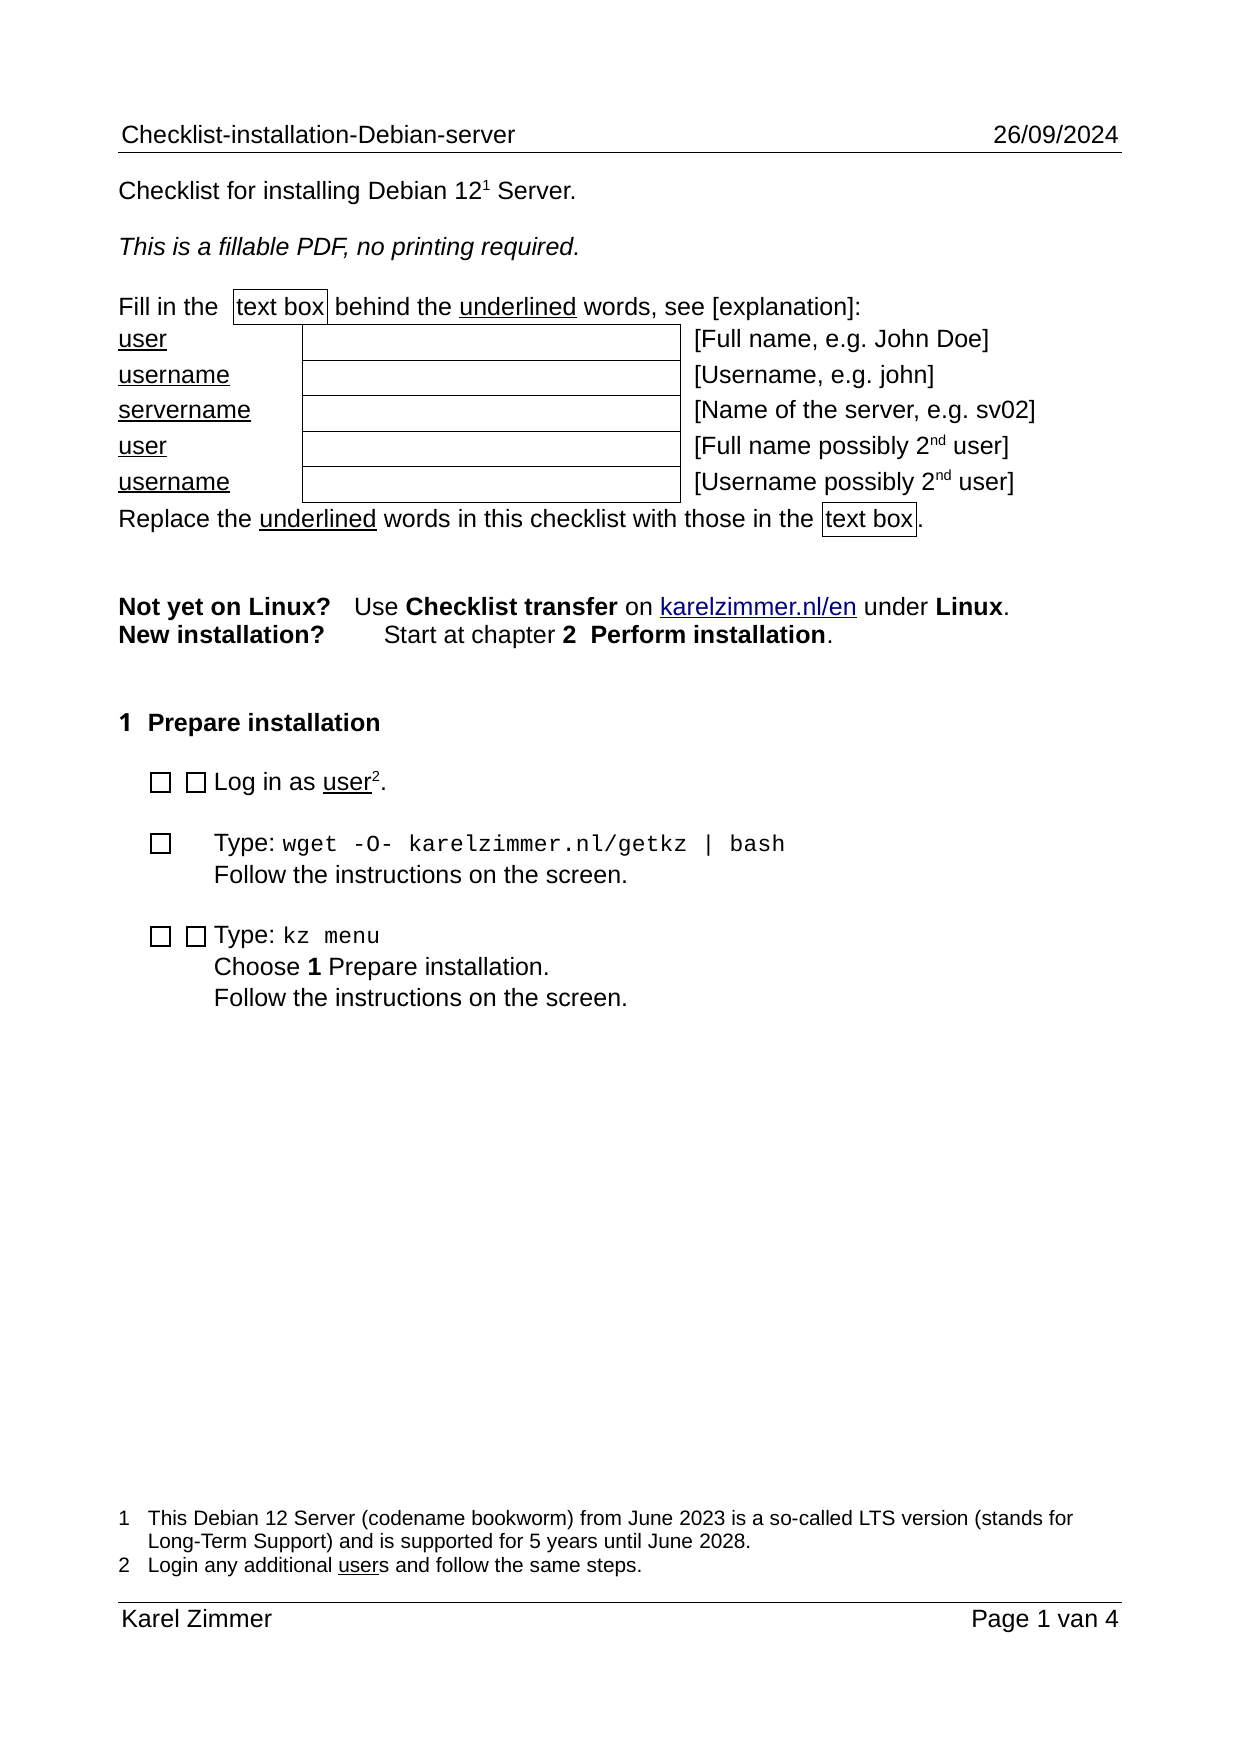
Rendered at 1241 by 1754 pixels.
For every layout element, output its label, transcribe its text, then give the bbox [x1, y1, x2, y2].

text USERName [118, 466, 302, 502]
text [Full name, e.g. John Doe] [681, 324, 1122, 360]
table_cell [142, 828, 177, 859]
table_cell [142, 920, 177, 952]
table_cell [213, 890, 1122, 920]
table_cell Choose 1 Prepare installation. [213, 952, 1122, 982]
text [Username, e.g. john] [681, 360, 1122, 395]
table_cell [142, 983, 177, 1013]
table_cell [177, 920, 213, 952]
text USERname [118, 360, 302, 395]
table_cell [177, 828, 213, 859]
table_cell [118, 920, 142, 952]
table_cell [118, 952, 142, 982]
table_cell [177, 860, 213, 890]
table_cell Follow the instructions on the screen. [213, 860, 1122, 890]
text text box [823, 503, 916, 536]
text Not yet on Linux? Use Checklist transfer on karelzimmer.nl/en under Linux. [118, 593, 1122, 621]
table_cell [118, 890, 142, 920]
text [Full name possibly 2nd user] [681, 431, 1122, 466]
table_cell Follow the instructions on the screen. [213, 983, 1122, 1013]
table_cell [177, 890, 213, 920]
text text box [234, 290, 327, 324]
table_cell [142, 860, 177, 890]
text This Debian 12 Server (codename bookworm) from June 2023 is a so-called LTS version (stands for Long-Term Support) and is supported for 5 years until June 2028. [118, 1506, 1122, 1553]
table_cell [177, 983, 213, 1013]
table_cell [142, 798, 177, 828]
table_header [118, 767, 142, 797]
table_cell [177, 798, 213, 828]
text behind the underlined words, see [explanation]: [328, 289, 1122, 324]
table_cell [118, 983, 142, 1013]
table_cell [213, 798, 1122, 828]
text user [118, 324, 302, 360]
text servERNAme [118, 395, 302, 431]
table_header Log in as USER. [213, 767, 1122, 797]
text . [917, 502, 1122, 537]
table_cell Type: kz menu [213, 920, 1122, 952]
table_cell [118, 828, 142, 859]
table_cell Type: wget -O- karelzimmer.nl/getkz | bash [213, 828, 1122, 859]
text Replace the underlined words in this checklist with those in the [118, 502, 822, 537]
text New installation? Start at chapter 2 Perform installation. [118, 621, 1122, 649]
table_cell [142, 890, 177, 920]
table_header [177, 767, 213, 797]
text Checklist for installing Debian 12 Server. [118, 177, 1122, 205]
table_cell [177, 952, 213, 982]
text Fill in the [118, 289, 233, 324]
table_cell [118, 860, 142, 890]
list Prepare installation [118, 705, 1122, 739]
table_cell [142, 952, 177, 982]
text USER [118, 431, 302, 466]
text This is a fillable PDF, no printing required. [118, 233, 1122, 261]
text [Username possibly 2nd user] [681, 466, 1122, 502]
table_header [142, 767, 177, 797]
text [Name of the server, e.g. sv02] [681, 395, 1122, 431]
table_cell [118, 798, 142, 828]
